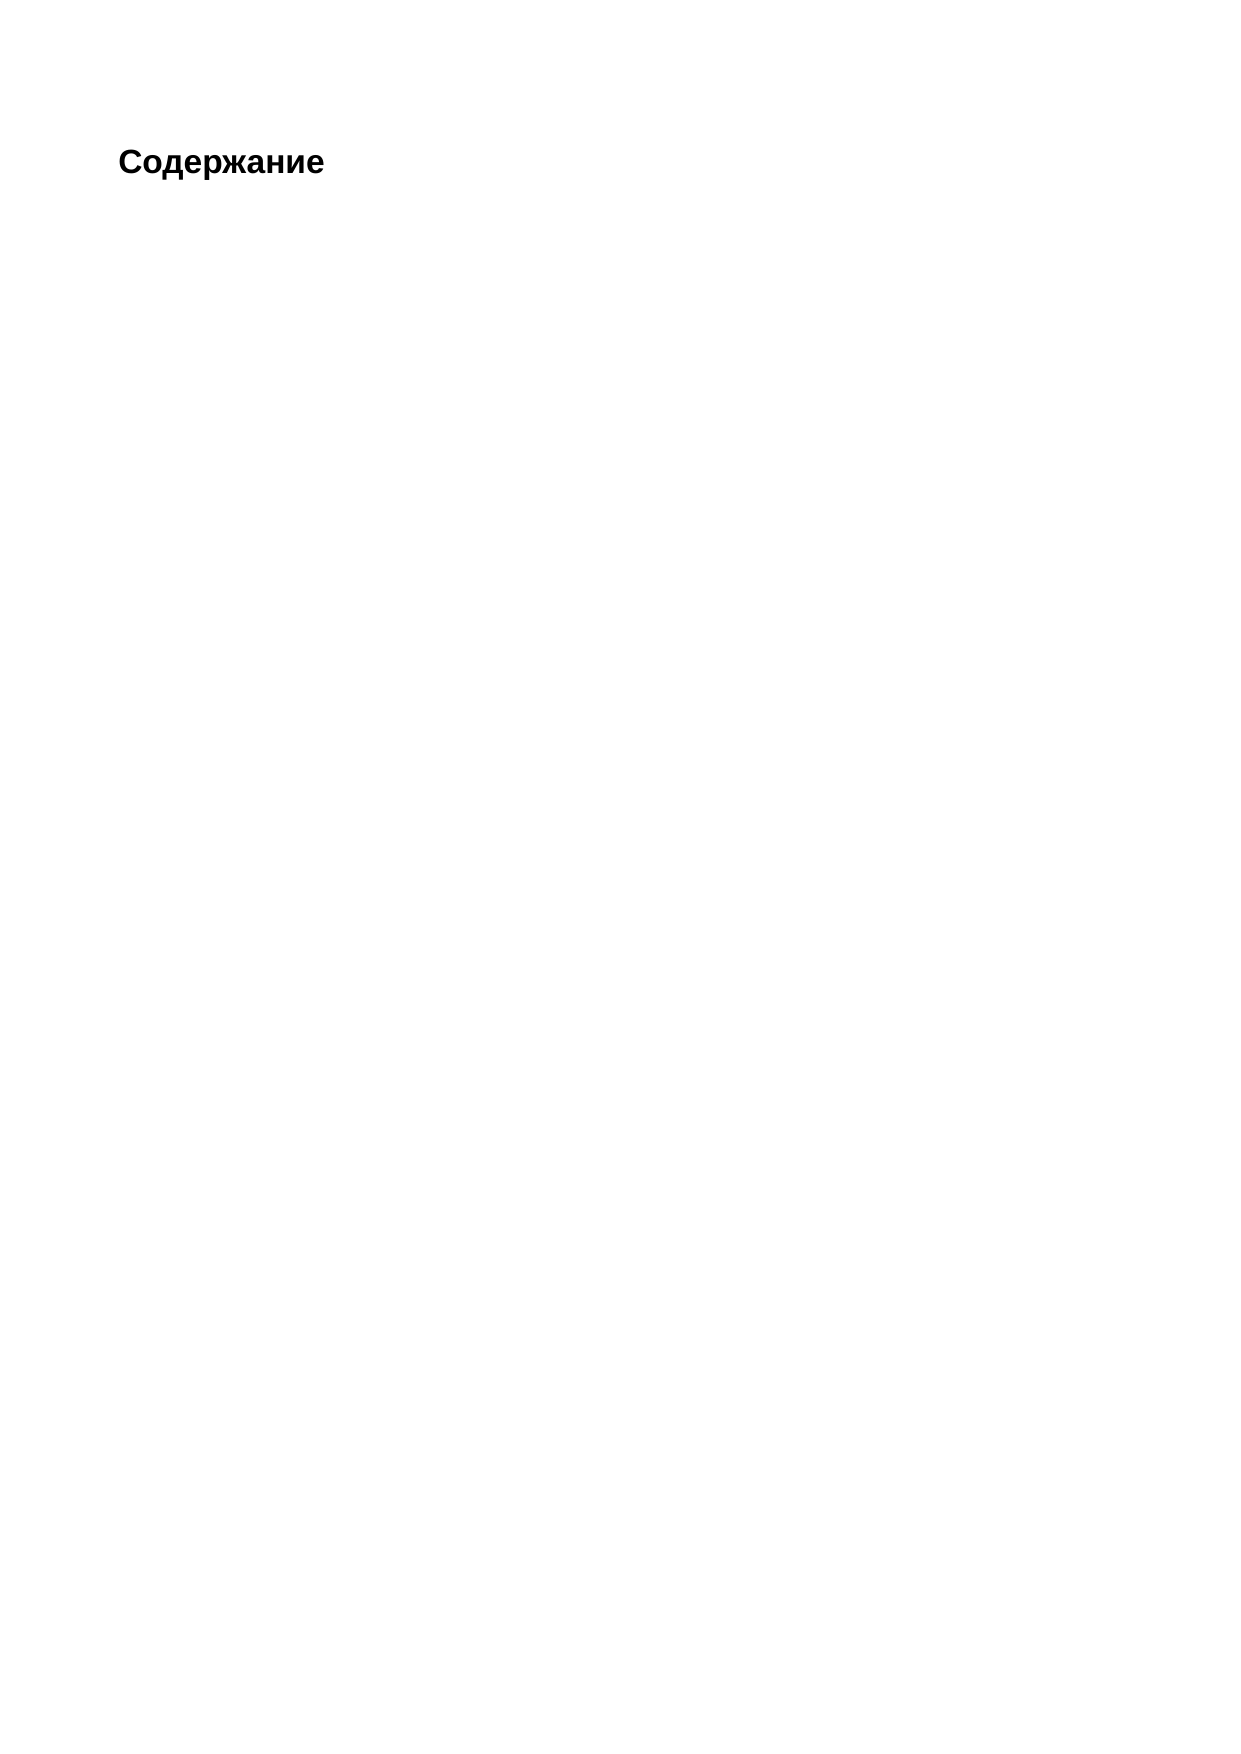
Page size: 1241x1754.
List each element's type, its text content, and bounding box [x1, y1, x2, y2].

subtitle Содержание [118, 143, 1122, 181]
